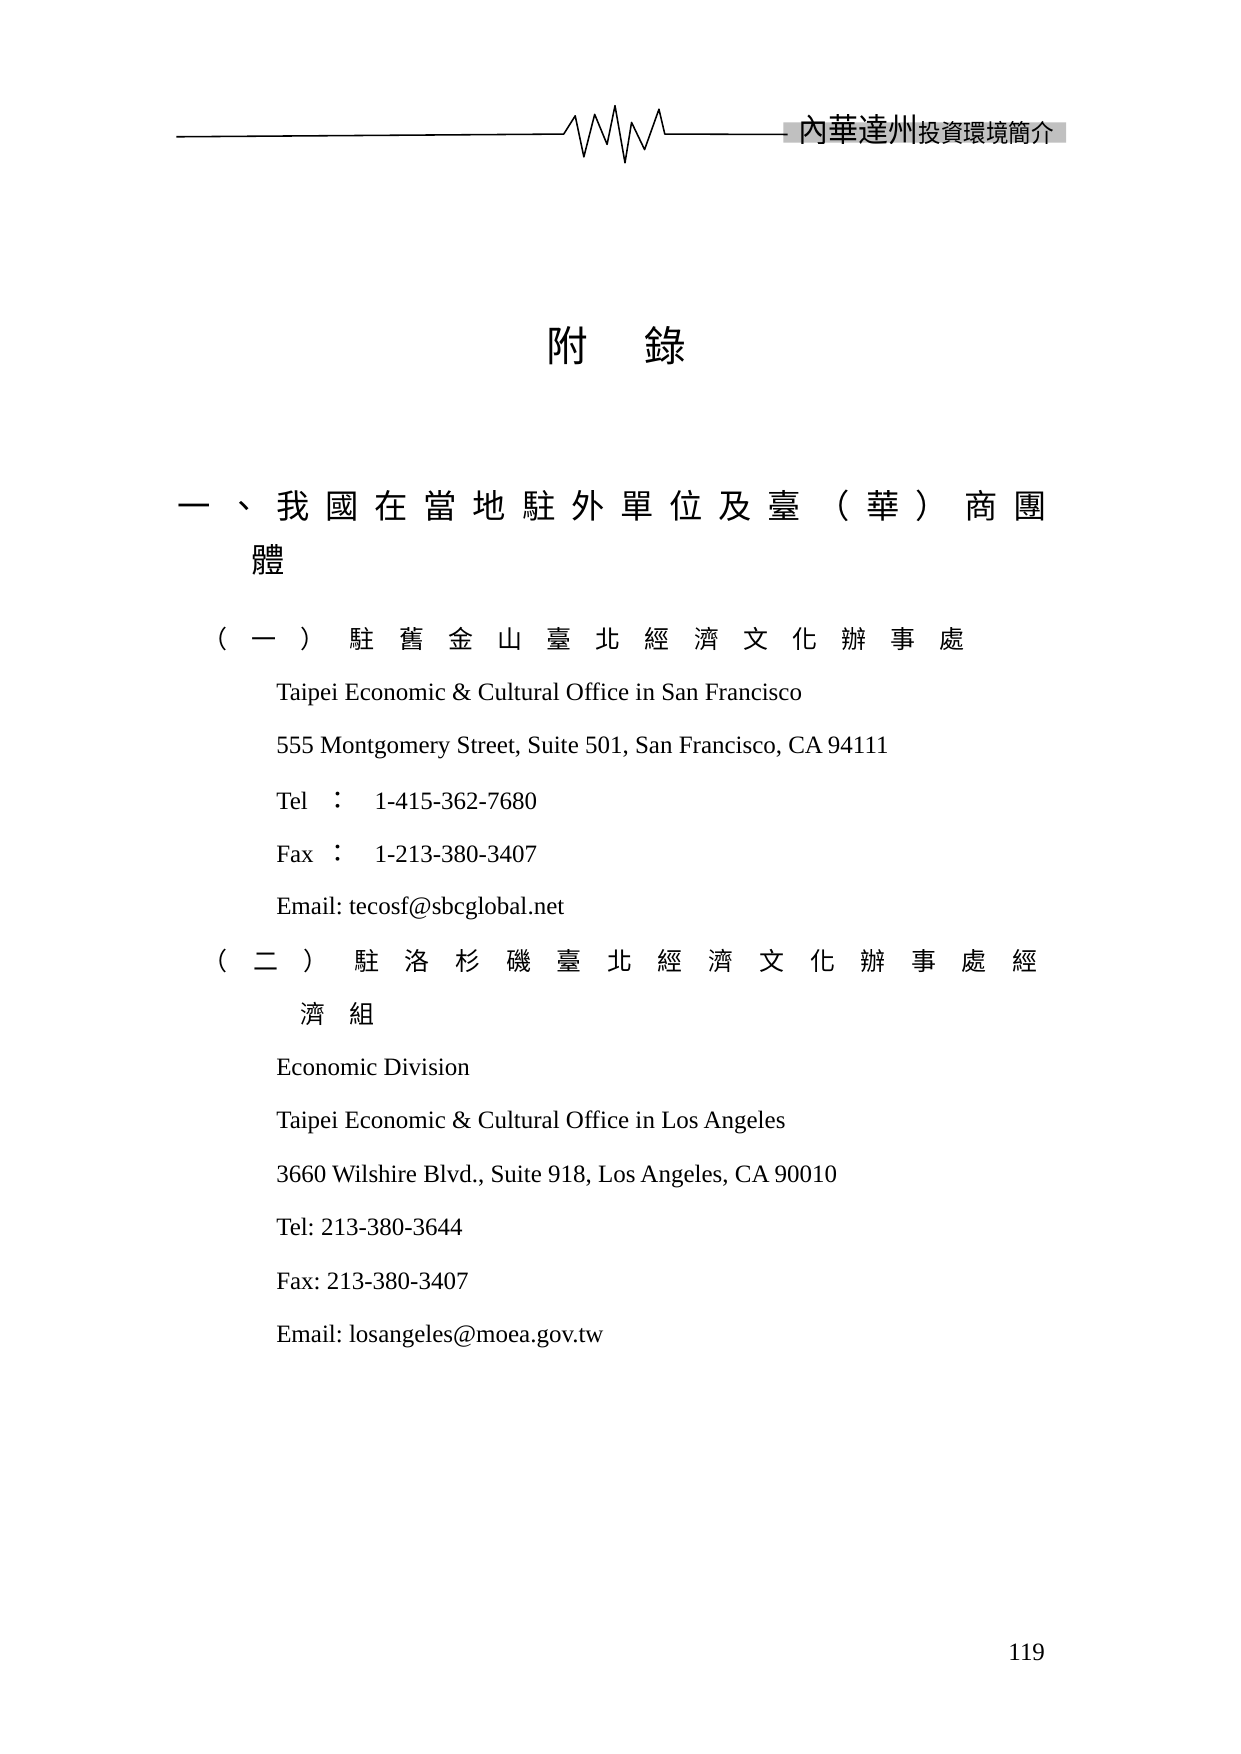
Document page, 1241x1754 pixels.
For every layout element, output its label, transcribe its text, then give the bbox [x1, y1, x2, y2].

text Tel：1-415-362-7680 [202, 772, 1063, 825]
text Taipei Economic & Cultural Office in Los Angeles [202, 1093, 1063, 1146]
text Email: losangeles@moea.gov.tw [202, 1307, 1063, 1361]
text Email: tecosf@sbcglobal.net [202, 879, 1063, 932]
text 3660 Wilshire Blvd., Suite 918, Los Angeles, CA 90010 [202, 1146, 1063, 1200]
text （一）駐舊金山臺北經濟文化辦事處 [202, 611, 1063, 664]
text 附 錄 [178, 290, 1063, 397]
text Taipei Economic & Cultural Office in San Francisco [202, 664, 1063, 718]
text Economic Division [202, 1039, 1063, 1093]
text 555 Montgomery Street, Suite 501, San Francisco, CA 94111 [202, 718, 1063, 772]
text Fax: 213-380-3407 [202, 1253, 1063, 1307]
text （二）駐洛杉磯臺北經濟文化辦事處經濟組 [202, 932, 1063, 1039]
text Tel: 213-380-3644 [202, 1200, 1063, 1253]
text Fax：1-213-380-3407 [202, 825, 1063, 879]
text 一、我國在當地駐外單位及臺（華）商團體 [178, 477, 1063, 584]
